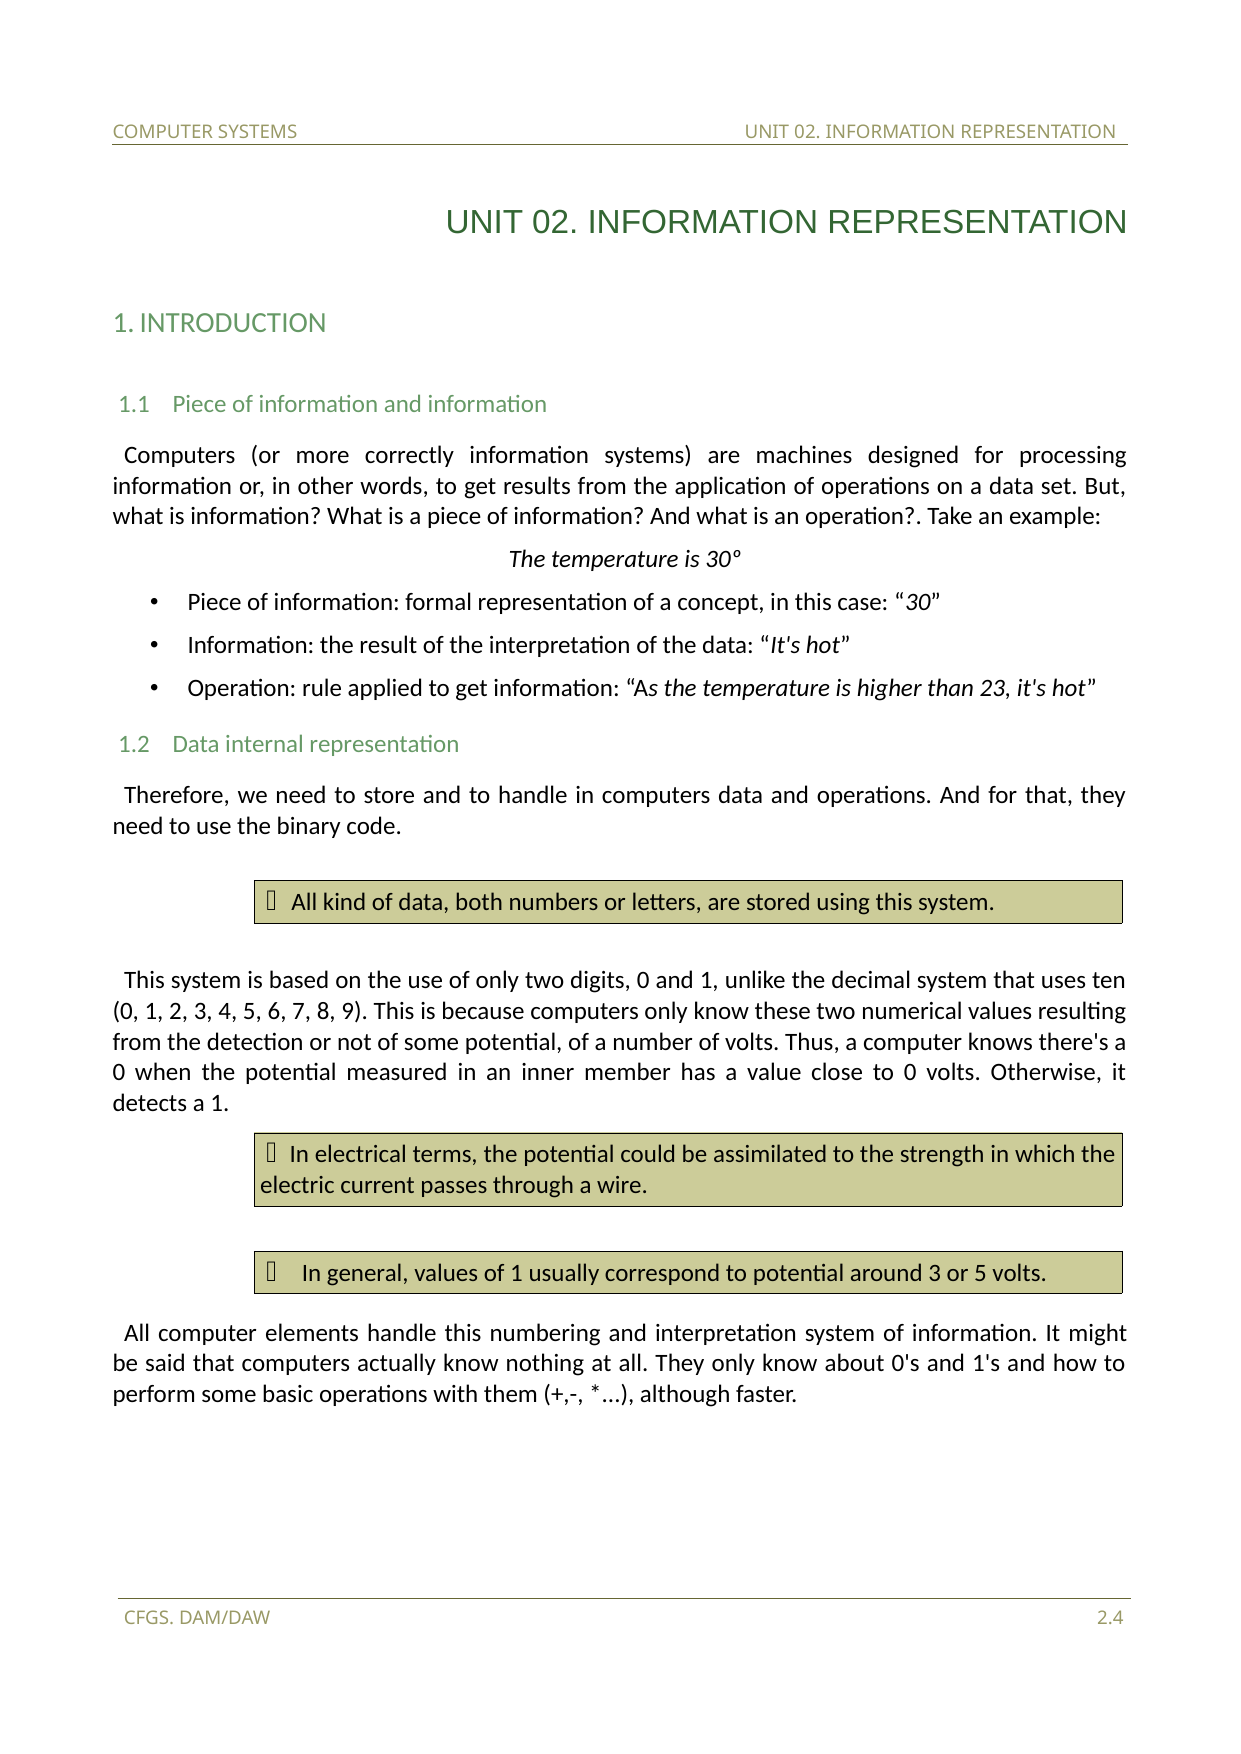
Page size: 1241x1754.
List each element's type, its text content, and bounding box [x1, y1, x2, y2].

text  All kind of data, both numbers or letters, are stored using this system. [255, 881, 1122, 923]
text UNIT 02. Information Representation [112, 202, 1128, 240]
subtitle Introduction [112, 304, 1128, 339]
text The temperature is 30º [112, 543, 1128, 574]
list Piece of information: formal representation of a concept, in this case: “30” [150, 586, 1128, 617]
text Computers (or more correctly information systems) are machines designed for processing information or, in other words, to get results from the application of operations on a data set. But, what is information? What is a piece of information? And what is an operation?. Take an example: [112, 439, 1128, 531]
subtitle Data internal representation [112, 728, 1128, 758]
subtitle Piece of information and information [112, 388, 1128, 419]
text  In electrical terms, the potential could be assimilated to the strength in which the electric current passes through a wire. [255, 1134, 1122, 1206]
list Information: the result of the interpretation of the data: “It's hot” [150, 629, 1128, 660]
text  In general, values of 1 usually correspond to potential around 3 or 5 volts. [255, 1252, 1122, 1293]
list Operation: rule applied to get information: “As the temperature is higher than 23, it's hot” [150, 672, 1128, 703]
text All computer elements handle this numbering and interpretation system of information. It might be said that computers actually know nothing at all. They only know about 0's and 1's and how to perform some basic operations with them (+,-, *...), although faster. [112, 1317, 1128, 1408]
text This system is based on the use of only two digits, 0 and 1, unlike the decimal system that uses ten (0, 1, 2, 3, 4, 5, 6, 7, 8, 9). This is because computers only know these two numerical values resulting from the detection or not of some potential, of a number of volts. Thus, a computer knows there's a 0 when the potential measured in an inner member has a value close to 0 volts. Otherwise, it detects a 1. [112, 964, 1128, 1117]
text Therefore, we need to store and to handle in computers data and operations. And for that, they need to use the binary code. [112, 779, 1128, 840]
